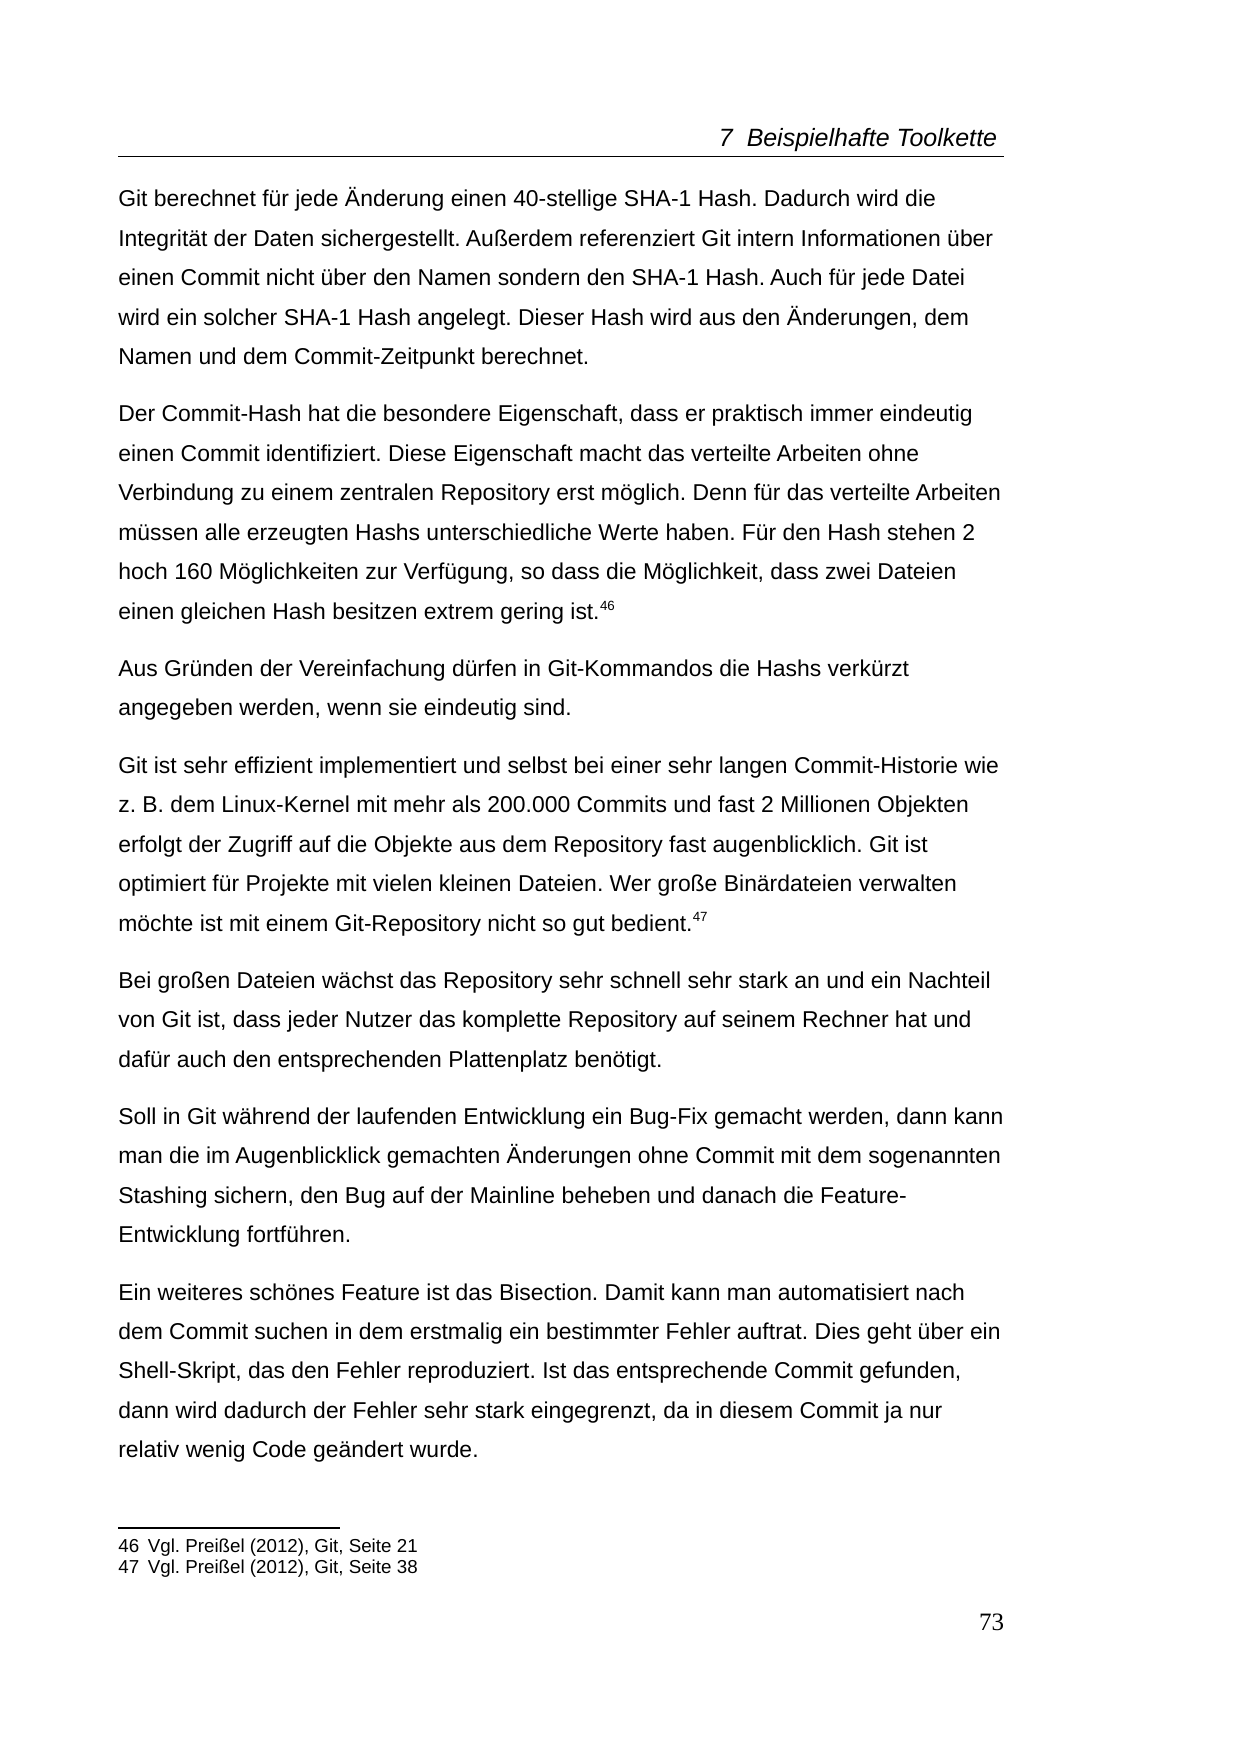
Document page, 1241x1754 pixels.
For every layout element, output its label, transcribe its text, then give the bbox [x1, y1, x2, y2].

text Soll in Git während der laufenden Entwicklung ein Bug-Fix gemacht werden, dann kann man die im Augenblicklick gemachten Änderungen ohne Commit mit dem sogenannten Stashing sichern, den Bug auf der Mainline beheben und danach die Feature-Entwicklung fortführen. [118, 1103, 1004, 1248]
text Vgl. Preißel (2012), Git, Seite 21 [118, 1534, 1004, 1556]
text Git berechnet für jede Änderung einen 40-stellige SHA-1 Hash. Dadurch wird die Integrität der Daten sichergestellt. Außerdem referenziert Git intern Informationen über einen Commit nicht über den Namen sondern den SHA-1 Hash. Auch für jede Datei wird ein solcher SHA-1 Hash angelegt. Dieser Hash wird aus den Änderungen, dem Namen und dem Commit-Zeitpunkt berechnet. [118, 185, 1004, 369]
text Git ist sehr effizient implementiert und selbst bei einer sehr langen Commit-Historie wie z. B. dem Linux-Kernel mit mehr als 200.000 Commits und fast 2 Millionen Objekten erfolgt der Zugriff auf die Objekte aus dem Repository fast augenblicklich. Git ist optimiert für Projekte mit vielen kleinen Dateien. Wer große Binärdateien verwalten möchte ist mit einem Git-Repository nicht so gut bedient. [118, 752, 1004, 936]
text Bei großen Dateien wächst das Repository sehr schnell sehr stark an und ein Nachteil von Git ist, dass jeder Nutzer das komplette Repository auf seinem Rechner hat und dafür auch den entsprechenden Plattenplatz benötigt. [118, 967, 1004, 1072]
text Vgl. Preißel (2012), Git, Seite 38 [118, 1556, 1004, 1578]
text Der Commit-Hash hat die besondere Eigenschaft, dass er praktisch immer eindeutig einen Commit identifiziert. Diese Eigenschaft macht das verteilte Arbeiten ohne Verbindung zu einem zentralen Repository erst möglich. Denn für das verteilte Arbeiten müssen alle erzeugten Hashs unterschiedliche Werte haben. Für den Hash stehen 2 hoch 160 Möglichkeiten zur Verfügung, so dass die Möglichkeit, dass zwei Dateien einen gleichen Hash besitzen extrem gering ist. [118, 400, 1004, 624]
text Ein weiteres schönes Feature ist das Bisection. Damit kann man automatisiert nach dem Commit suchen in dem erstmalig ein bestimmter Fehler auftrat. Dies geht über ein Shell-Skript, das den Fehler reproduziert. Ist das entsprechende Commit gefunden, dann wird dadurch der Fehler sehr stark eingegrenzt, da in diesem Commit ja nur relativ wenig Code geändert wurde. [118, 1278, 1004, 1463]
text Aus Gründen der Vereinfachung dürfen in Git-Kommandos die Hashs verkürzt angegeben werden, wenn sie eindeutig sind. [118, 655, 1004, 721]
